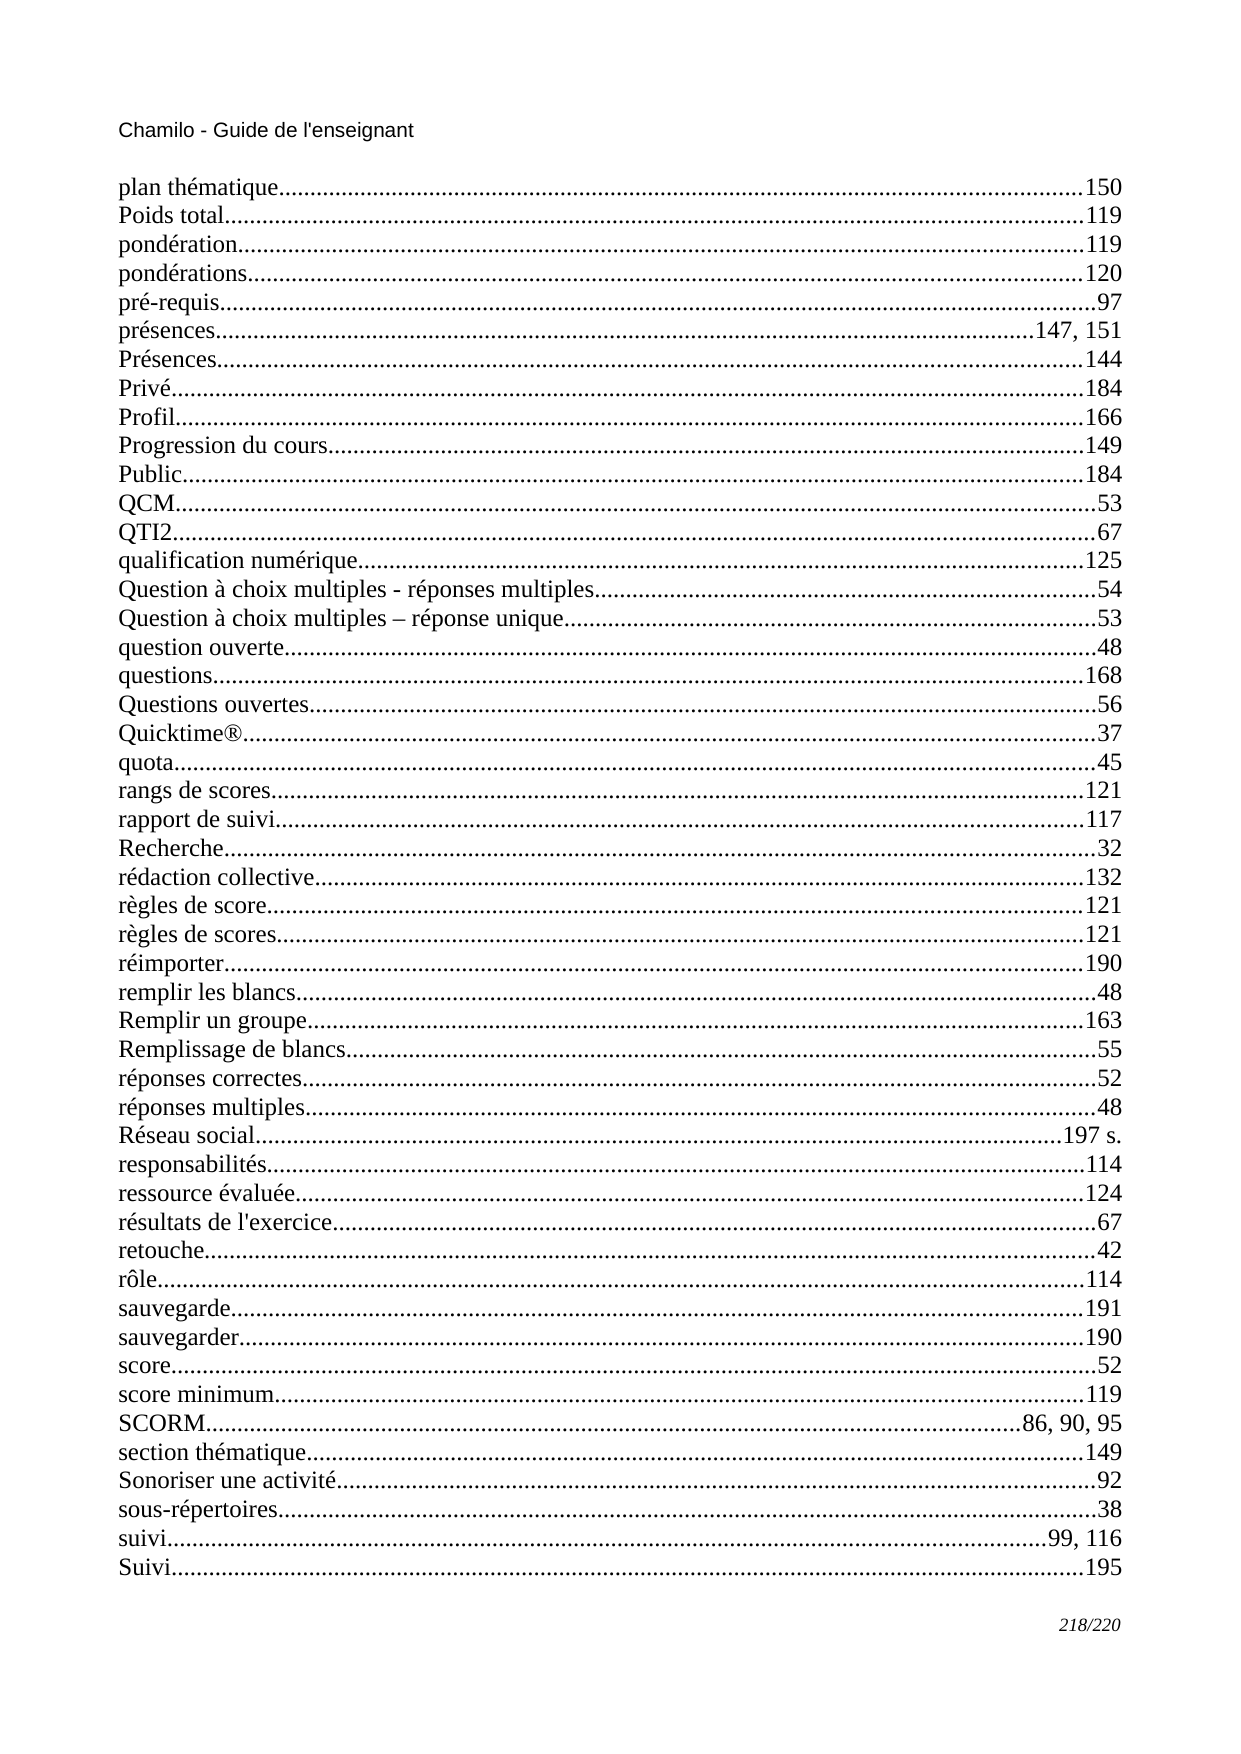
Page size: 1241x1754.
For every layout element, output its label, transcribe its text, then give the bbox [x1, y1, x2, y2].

text rapport de suivi 117 [118, 804, 1122, 833]
text Quicktime® 37 [118, 718, 1122, 747]
text retouche 42 [118, 1235, 1122, 1264]
text Question à choix multiples – réponse unique 53 [118, 603, 1122, 632]
text Recherche 32 [118, 833, 1122, 862]
text Public 184 [118, 459, 1122, 488]
text rôle 114 [118, 1264, 1122, 1293]
text question ouverte 48 [118, 632, 1122, 660]
text sauvegarder 190 [118, 1322, 1122, 1350]
text règles de score 121 [118, 890, 1122, 919]
text Profil 166 [118, 402, 1122, 430]
text Questions ouvertes 56 [118, 689, 1122, 718]
text score minimum 119 [118, 1379, 1122, 1408]
text ressource évaluée 124 [118, 1178, 1122, 1207]
text section thématique 149 [118, 1437, 1122, 1465]
text résultats de l'exercice 67 [118, 1207, 1122, 1235]
text questions 168 [118, 660, 1122, 689]
text Question à choix multiples - réponses multiples 54 [118, 574, 1122, 603]
text Poids total 119 [118, 200, 1122, 229]
text réimporter 190 [118, 948, 1122, 977]
text QCM 53 [118, 488, 1122, 517]
text remplir les blancs 48 [118, 977, 1122, 1005]
text quota 45 [118, 747, 1122, 775]
text règles de scores 121 [118, 919, 1122, 948]
text pondération 119 [118, 229, 1122, 258]
text Sonoriser une activité 92 [118, 1465, 1122, 1494]
text Réseau social 197 s. [118, 1120, 1122, 1149]
text Remplissage de blancs 55 [118, 1034, 1122, 1063]
text qualification numérique 125 [118, 545, 1122, 574]
text pré-requis 97 [118, 287, 1122, 315]
text réponses multiples 48 [118, 1092, 1122, 1120]
text Remplir un groupe 163 [118, 1005, 1122, 1034]
text Progression du cours 149 [118, 430, 1122, 459]
text Suivi 195 [118, 1552, 1122, 1580]
text rédaction collective 132 [118, 862, 1122, 890]
text plan thématique 150 [118, 172, 1122, 200]
text responsabilités 114 [118, 1149, 1122, 1178]
text suivi 99, 116 [118, 1523, 1122, 1552]
text pondérations 120 [118, 258, 1122, 287]
text Privé 184 [118, 373, 1122, 402]
text sous-répertoires 38 [118, 1494, 1122, 1523]
text Présences 144 [118, 344, 1122, 373]
text réponses correctes 52 [118, 1063, 1122, 1092]
text QTI2 67 [118, 517, 1122, 545]
text présences 147, 151 [118, 315, 1122, 344]
text rangs de scores 121 [118, 775, 1122, 804]
text score 52 [118, 1350, 1122, 1379]
text SCORM 86, 90, 95 [118, 1408, 1122, 1437]
text sauvegarde 191 [118, 1293, 1122, 1322]
